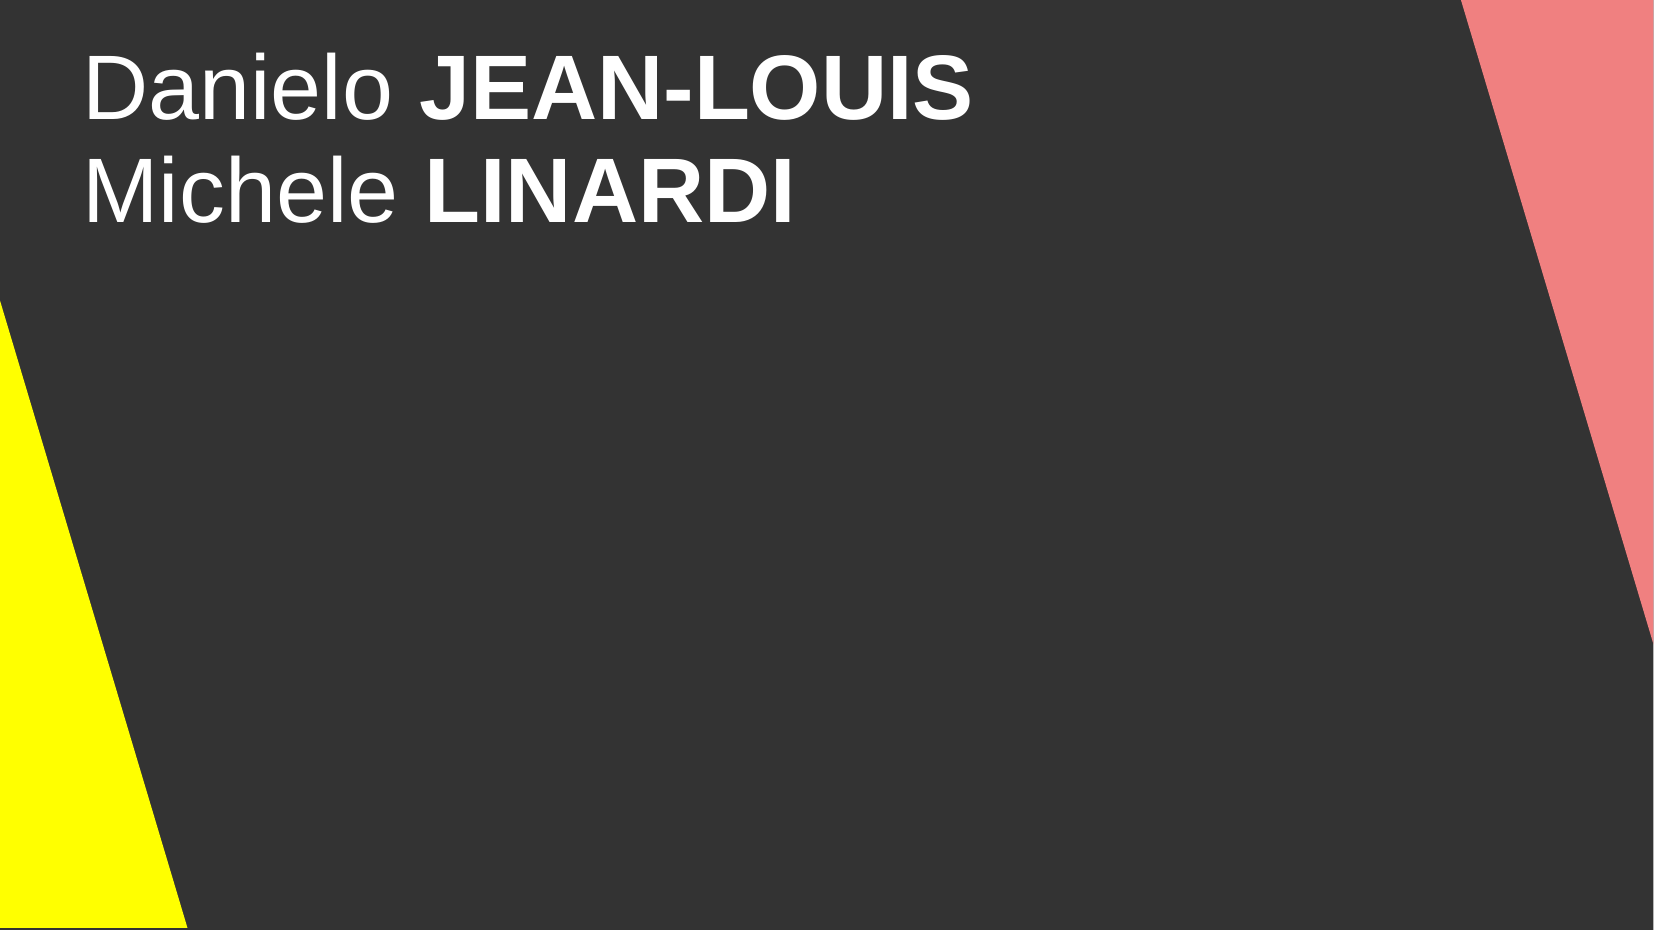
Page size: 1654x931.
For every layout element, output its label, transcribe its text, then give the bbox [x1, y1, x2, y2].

text_box [1460, 0, 1654, 647]
text_box [0, 300, 188, 928]
subtitle Danielo JEAN-LOUIS Michele LINARDI [82, 36, 1571, 758]
